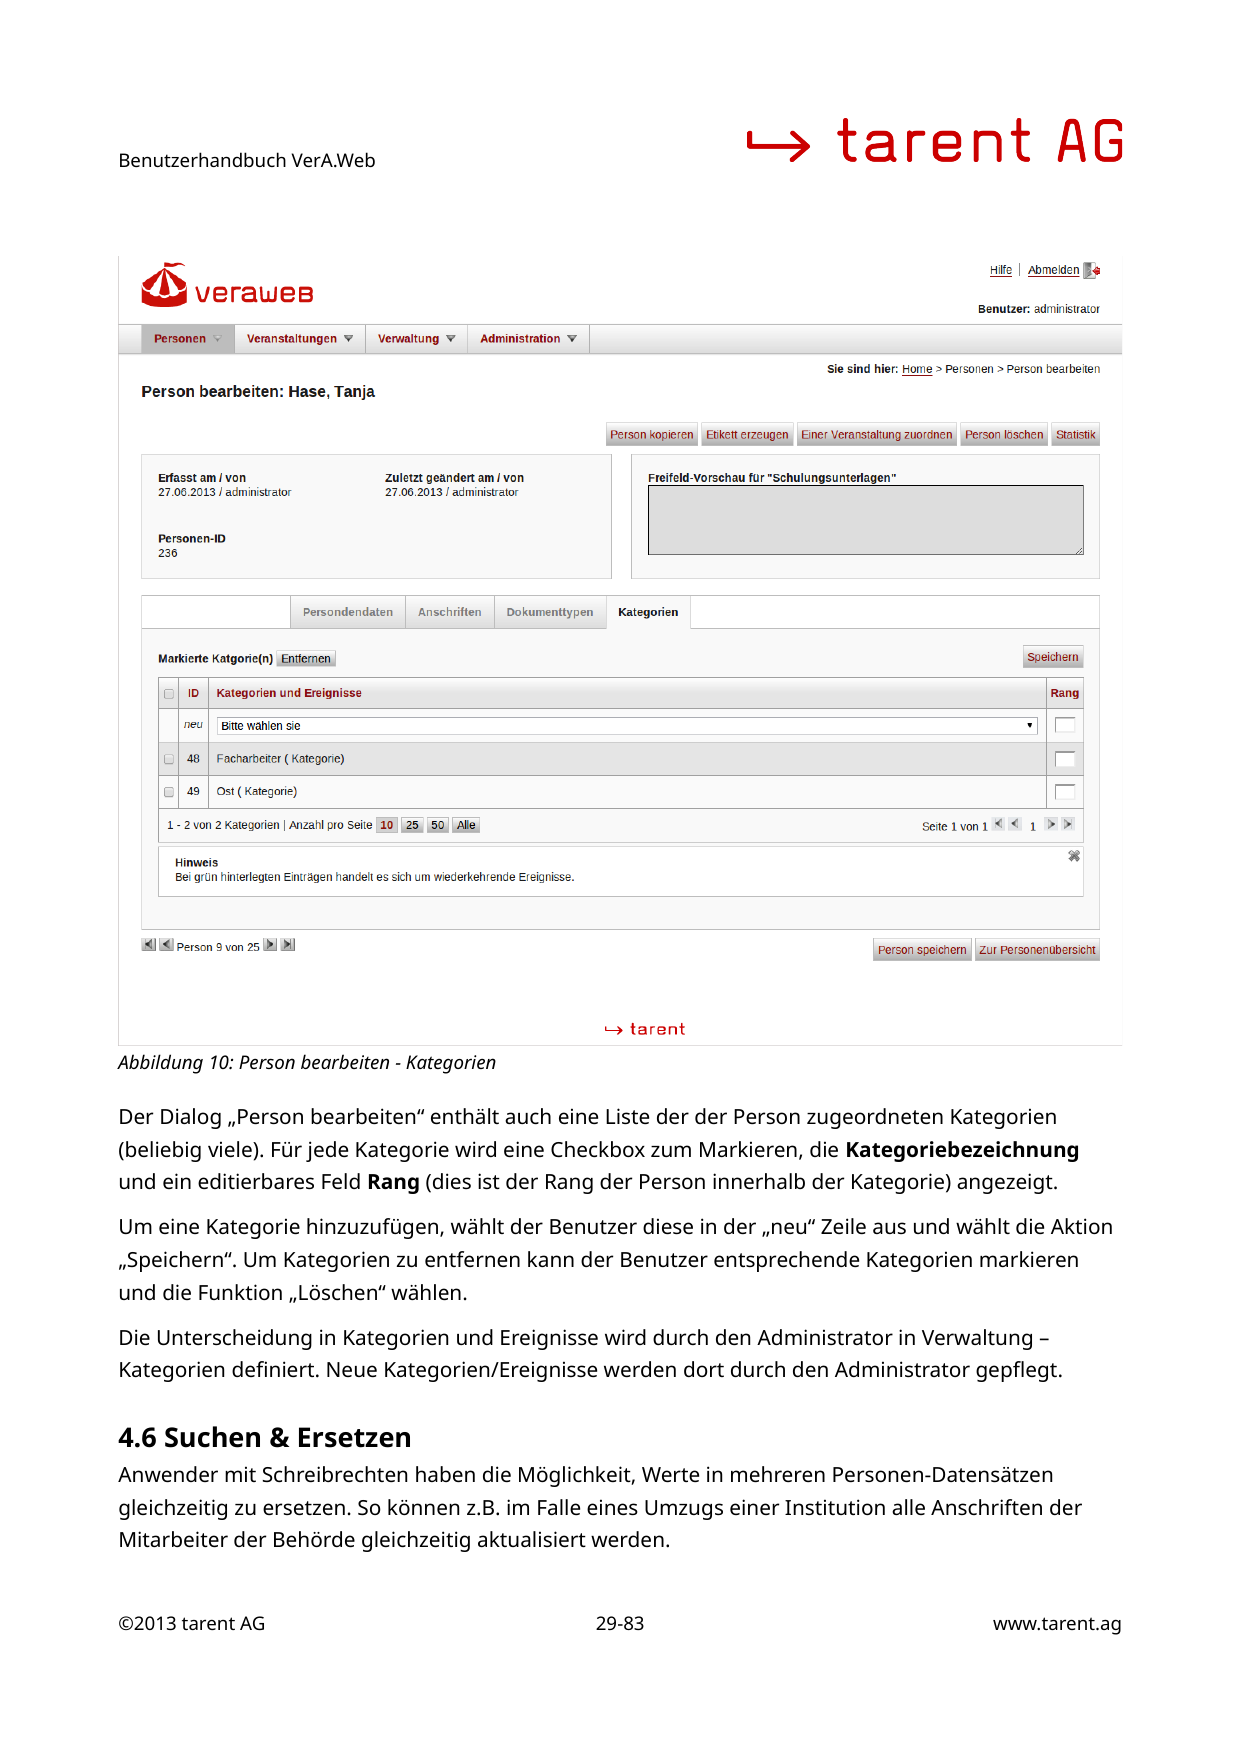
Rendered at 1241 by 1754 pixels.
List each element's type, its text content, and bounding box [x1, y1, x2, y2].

text Die Unterscheidung in Kategorien und Ereignisse wird durch den Administrator in Verwaltung – Kategorien definiert. Neue Kategorien/Ereignisse werden dort durch den Administrator gepflegt. [118, 1323, 1122, 1384]
text Der Dialog „Person bearbeiten“ enthält auch eine Liste der der Person zugeordneten Kategorien (beliebig viele). Für jede Kategorie wird eine Checkbox zum Markieren, die Kategoriebezeichnung und ein editierbares Feld Rang (dies ist der Rang der Person innerhalb der Kategorie) angezeigt. [118, 1074, 1122, 1196]
subtitle Suchen & Ersetzen [118, 1418, 1122, 1455]
text [118, 232, 1122, 256]
text Um eine Kategorie hinzuzufügen, wählt der Benutzer diese in der „neu“ Zeile aus und wählt die Aktion „Speichern“. Um Kategorien zu entfernen kann der Benutzer entsprechende Kategorien markieren und die Funktion „Löschen“ wählen. [118, 1212, 1122, 1306]
text Anwender mit Schreibrechten haben die Möglichkeit, Werte in mehreren Personen-Datensätzen gleichzeitig zu ersetzen. So können z.B. im Falle eines Umzugs einer Institution alle Anschriften der Mitarbeiter der Behörde gleichzeitig aktualisiert werden. [118, 1460, 1122, 1554]
picture [118, 256, 1123, 1046]
picture [747, 118, 1123, 162]
text Abbildung 10: Person bearbeiten - Kategorien [118, 1046, 1122, 1074]
